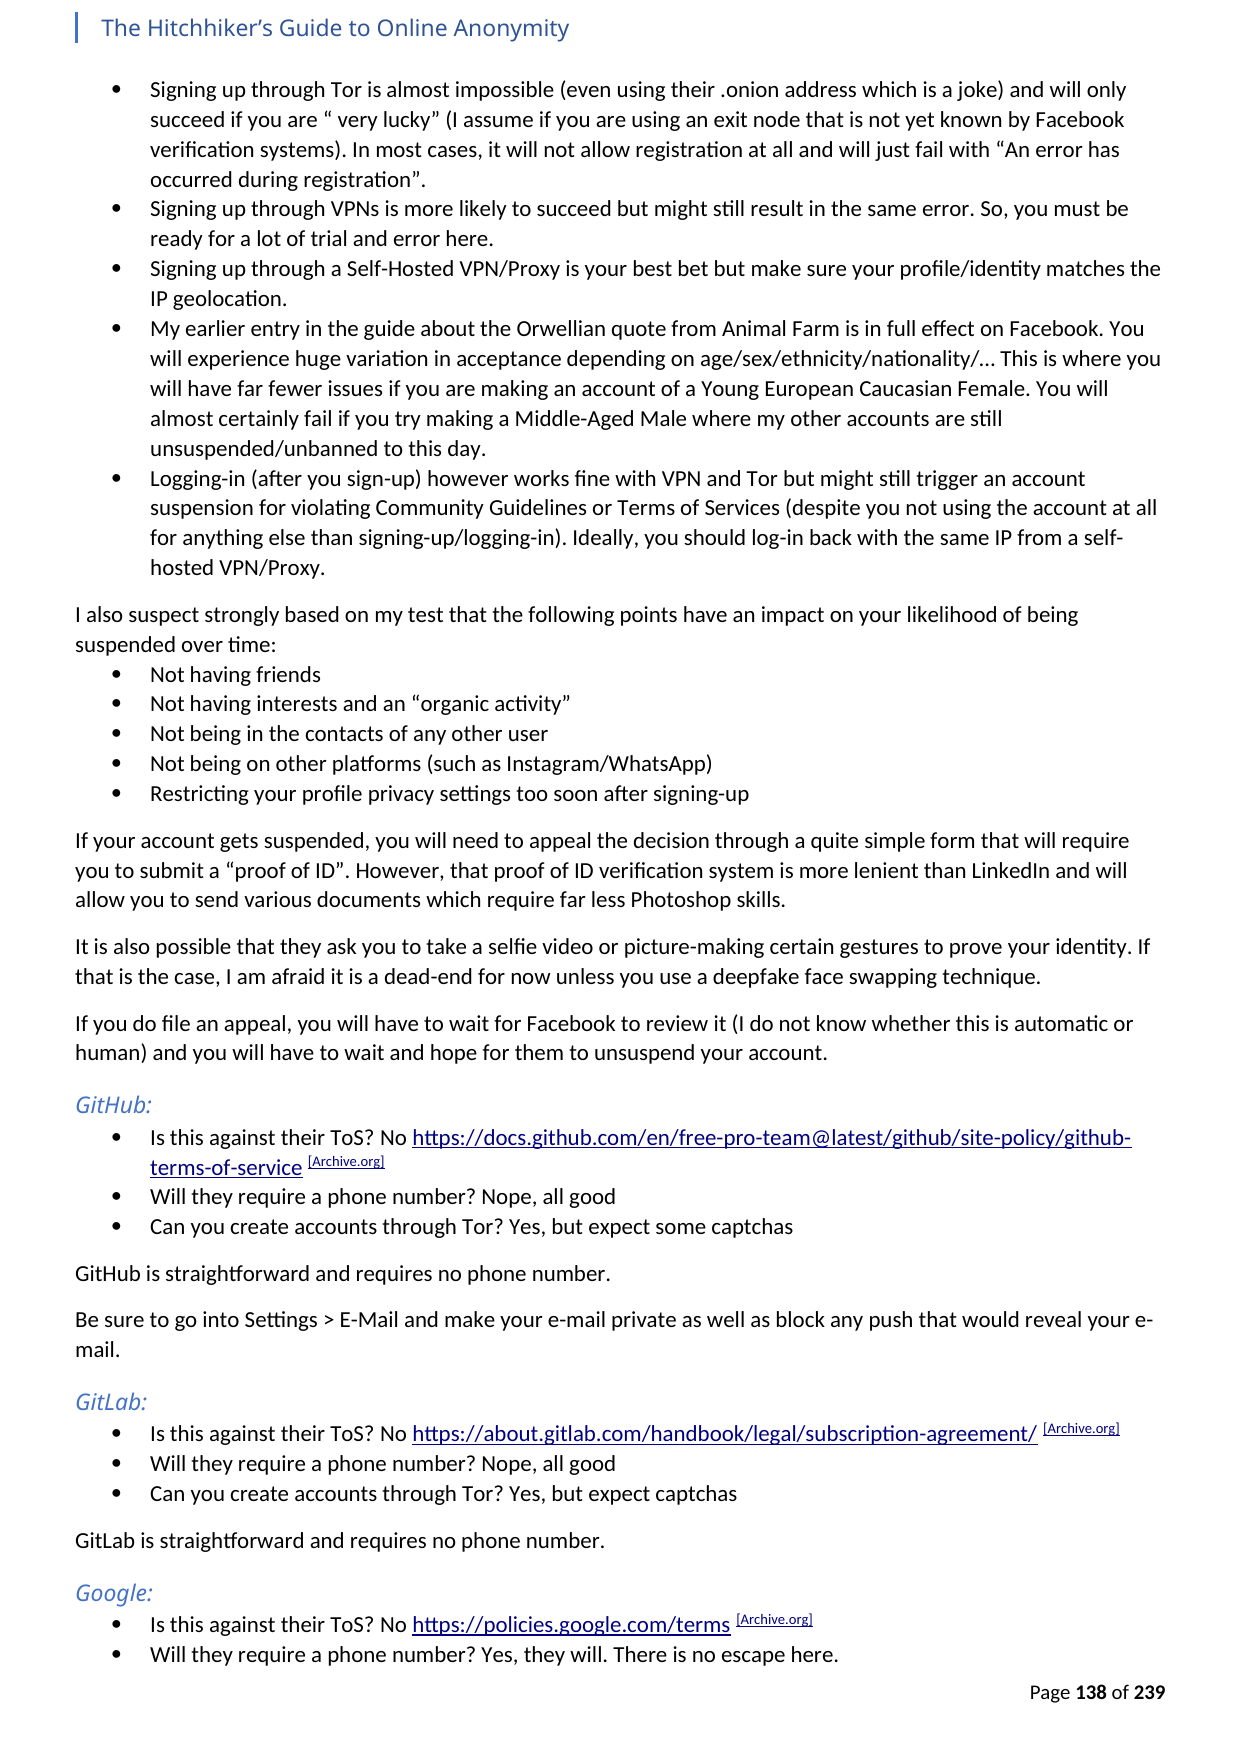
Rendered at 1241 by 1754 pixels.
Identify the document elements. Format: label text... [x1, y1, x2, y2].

text Be sure to go into Settings > E-Mail and make your e-mail private as well as block any push that would reveal your e-mail. [75, 1306, 1165, 1363]
text GitLab is straightforward and requires no phone number. [75, 1526, 1165, 1554]
list Signing up through Tor is almost impossible (even using their .onion address which is a joke) and will only succeed if you are “ very lucky” (I assume if you are using an exit node that is not yet known by Facebook verification systems). In most cases, it will not allow registration at all and will just fail with “An error has occurred during registration”. [112, 75, 1165, 193]
list Signing up through a Self-Hosted VPN/Proxy is your best bet but make sure your profile/identity matches the IP geolocation. [112, 254, 1165, 312]
text I also suspect strongly based on my test that the following points have an impact on your likelihood of being suspended over time: [75, 600, 1165, 658]
list Logging-in (after you sign-up) however works fine with VPN and Tor but might still trigger an account suspension for violating Community Guidelines or Terms of Services (despite you not using the account at all for anything else than signing-up/logging-in). Ideally, you should log-in back with the same IP from a self-hosted VPN/Proxy. [112, 464, 1165, 581]
list Is this against their ToS? No https://about.gitlab.com/handbook/legal/subscription-agreement/ [Archive.org] [112, 1419, 1165, 1448]
list Not being in the contacts of any other user [112, 719, 1165, 747]
list Can you create accounts through Tor? Yes, but expect some captchas [112, 1212, 1165, 1240]
subtitle GitHub: [75, 1089, 1165, 1121]
text It is also possible that they ask you to take a selfie video or picture-making certain gestures to prove your identity. If that is the case, I am afraid it is a dead-end for now unless you use a deepfake face swapping technique. [75, 932, 1165, 990]
list Not having friends [112, 660, 1165, 688]
list Will they require a phone number? Nope, all good [112, 1449, 1165, 1477]
text GitHub is straightforward and requires no phone number. [75, 1259, 1165, 1287]
list Will they require a phone number? Nope, all good [112, 1182, 1165, 1211]
list Restricting your profile privacy settings too soon after signing-up [112, 779, 1165, 807]
list Is this against their ToS? No https://docs.github.com/en/free-pro-team@latest/github/site-policy/github-terms-of-service [Archive.org] [112, 1123, 1165, 1181]
subtitle Google: [75, 1577, 1165, 1608]
list My earlier entry in the guide about the Orwellian quote from Animal Farm is in full effect on Facebook. You will experience huge variation in acceptance depending on age/sex/ethnicity/nationality/… This is where you will have far fewer issues if you are making an account of a Young European Caucasian Female. You will almost certainly fail if you try making a Middle-Aged Male where my other accounts are still unsuspended/unbanned to this day. [112, 314, 1165, 462]
text If you do file an appeal, you will have to wait for Facebook to review it (I do not know whether this is automatic or human) and you will have to wait and hope for them to unsuspend your account. [75, 1009, 1165, 1067]
text If your account gets suspended, you will need to appeal the decision through a quite simple form that will require you to submit a “proof of ID”. However, that proof of ID verification system is more lenient than LinkedIn and will allow you to send various documents which require far less Photoshop skills. [75, 826, 1165, 914]
subtitle GitLab: [75, 1386, 1165, 1417]
list Is this against their ToS? No https://policies.google.com/terms [Archive.org] [112, 1610, 1165, 1638]
list Signing up through VPNs is more likely to succeed but might still result in the same error. So, you must be ready for a lot of trial and error here. [112, 194, 1165, 252]
list Can you create accounts through Tor? Yes, but expect captchas [112, 1479, 1165, 1507]
list Will they require a phone number? Yes, they will. There is no escape here. [112, 1640, 1165, 1668]
list Not having interests and an “organic activity” [112, 689, 1165, 718]
list Not being on other platforms (such as Instagram/WhatsApp) [112, 749, 1165, 777]
